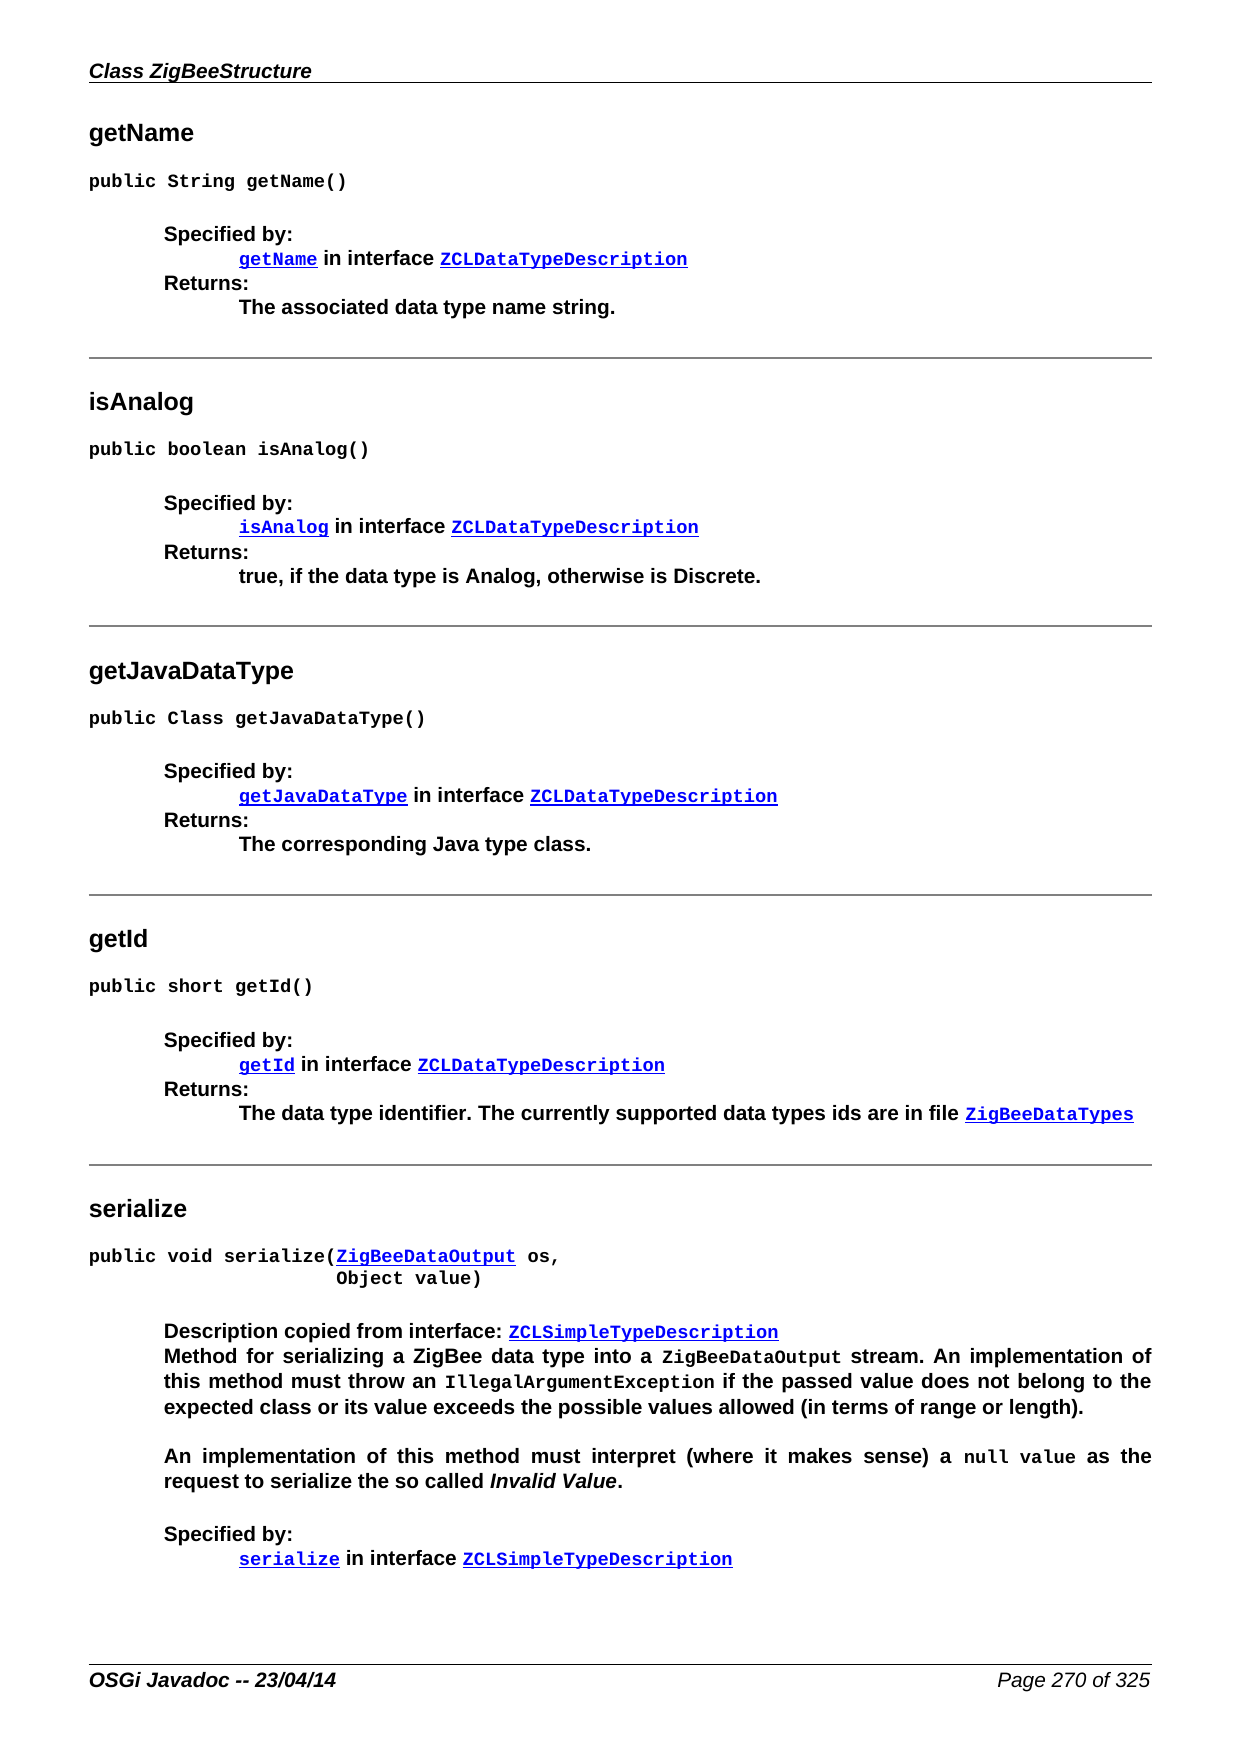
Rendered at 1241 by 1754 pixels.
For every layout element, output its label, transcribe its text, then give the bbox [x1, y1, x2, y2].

text The corresponding Java type class. [238, 832, 1152, 856]
text getJavaDataType in interface ZCLDataTypeDescription [238, 783, 1152, 808]
text Specified by: [163, 490, 1152, 514]
text Returns: [163, 1077, 1152, 1101]
text The associated data type name string. [238, 295, 1152, 319]
text getName in interface ZCLDataTypeDescription [238, 246, 1152, 271]
text public short getId() [88, 977, 1152, 998]
text getId in interface ZCLDataTypeDescription [238, 1052, 1152, 1077]
text true, if the data type is Analog, otherwise is Discrete. [238, 563, 1152, 587]
subtitle getJavaDataType [88, 656, 1152, 684]
text Specified by: [163, 1028, 1152, 1052]
text Description copied from interface: ZCLSimpleTypeDescription [163, 1319, 1152, 1344]
subtitle serialize [88, 1194, 1152, 1223]
text isAnalog in interface ZCLDataTypeDescription [238, 514, 1152, 539]
text Specified by: [163, 222, 1152, 246]
text Returns: [163, 271, 1152, 295]
text Method for serializing a ZigBee data type into a ZigBeeDataOutput stream. An implementation of this method must throw an IllegalArgumentException if the passed value does not belong to the expected class or its value exceeds the possible values allowed (in terms of range or length). [163, 1344, 1152, 1418]
subtitle getId [88, 924, 1152, 953]
subtitle isAnalog [88, 387, 1152, 416]
text Returns: [163, 539, 1152, 563]
subtitle getName [88, 118, 1152, 147]
text serialize in interface ZCLSimpleTypeDescription [238, 1546, 1152, 1571]
text The data type identifier. The currently supported data types ids are in file ZigBeeDataTypes [238, 1101, 1152, 1126]
text An implementation of this method must interpret (where it makes sense) a null value as the request to serialize the so called Invalid Value. [163, 1443, 1152, 1493]
text public boolean isAnalog() [88, 440, 1152, 461]
text public String getName() [88, 171, 1152, 193]
text Specified by: [163, 759, 1152, 783]
text public Class getJavaDataType() [88, 709, 1152, 730]
text Specified by: [163, 1522, 1152, 1546]
text public void serialize(ZigBeeDataOutput os, Object value) [88, 1247, 1152, 1290]
text Returns: [163, 808, 1152, 832]
